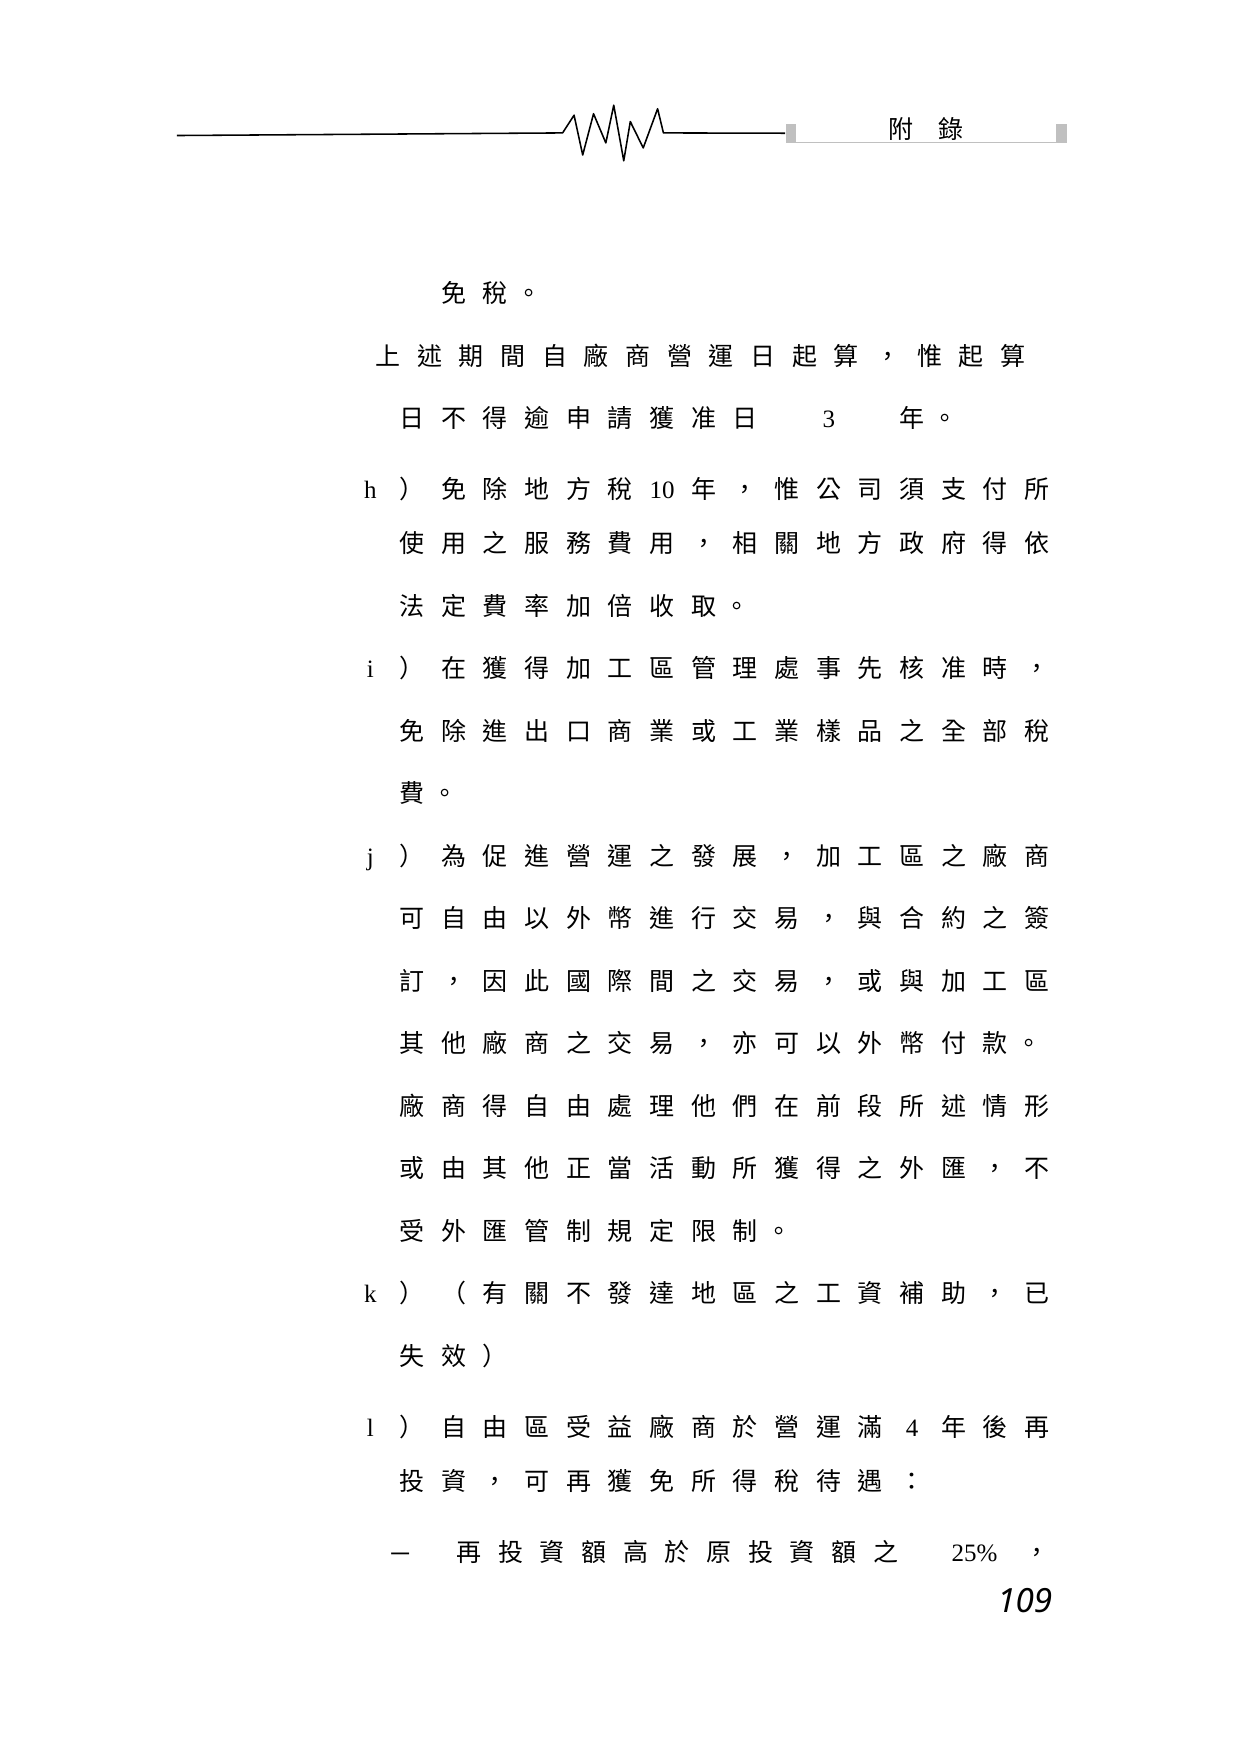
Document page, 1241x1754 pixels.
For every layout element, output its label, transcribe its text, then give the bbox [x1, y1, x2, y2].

text ─ 再投資額高於原投資額之25%， [367, 1500, 1058, 1563]
text h）免除地方稅10年，惟公司須支付所使用之服務費用，相關地方政府得依法定費率加倍收取。 [330, 438, 1058, 625]
text k）（有關不發達地區之工資補助，已失效） [330, 1250, 1058, 1375]
text 上述期間自廠商營運日起算，惟起算日不得逾申請獲准日3年。 [330, 313, 1058, 438]
text l）自由區受益廠商於營運滿4年後再投資，可再獲免所得稅待遇： [330, 1375, 1058, 1500]
text j）為促進營運之發展，加工區之廠商可自由以外幣進行交易，與合約之簽訂，因此國際間之交易，或與加工區其他廠商之交易，亦可以外幣付款。廠商得自由處理他們在前段所述情形或由其他正當活動所獲得之外匯，不受外匯管制規定限制。 [330, 813, 1058, 1250]
text i）在獲得加工區管理處事先核准時，免除進出口商業或工業樣品之全部稅費。 [330, 625, 1058, 813]
text 免稅。 [367, 250, 1058, 313]
